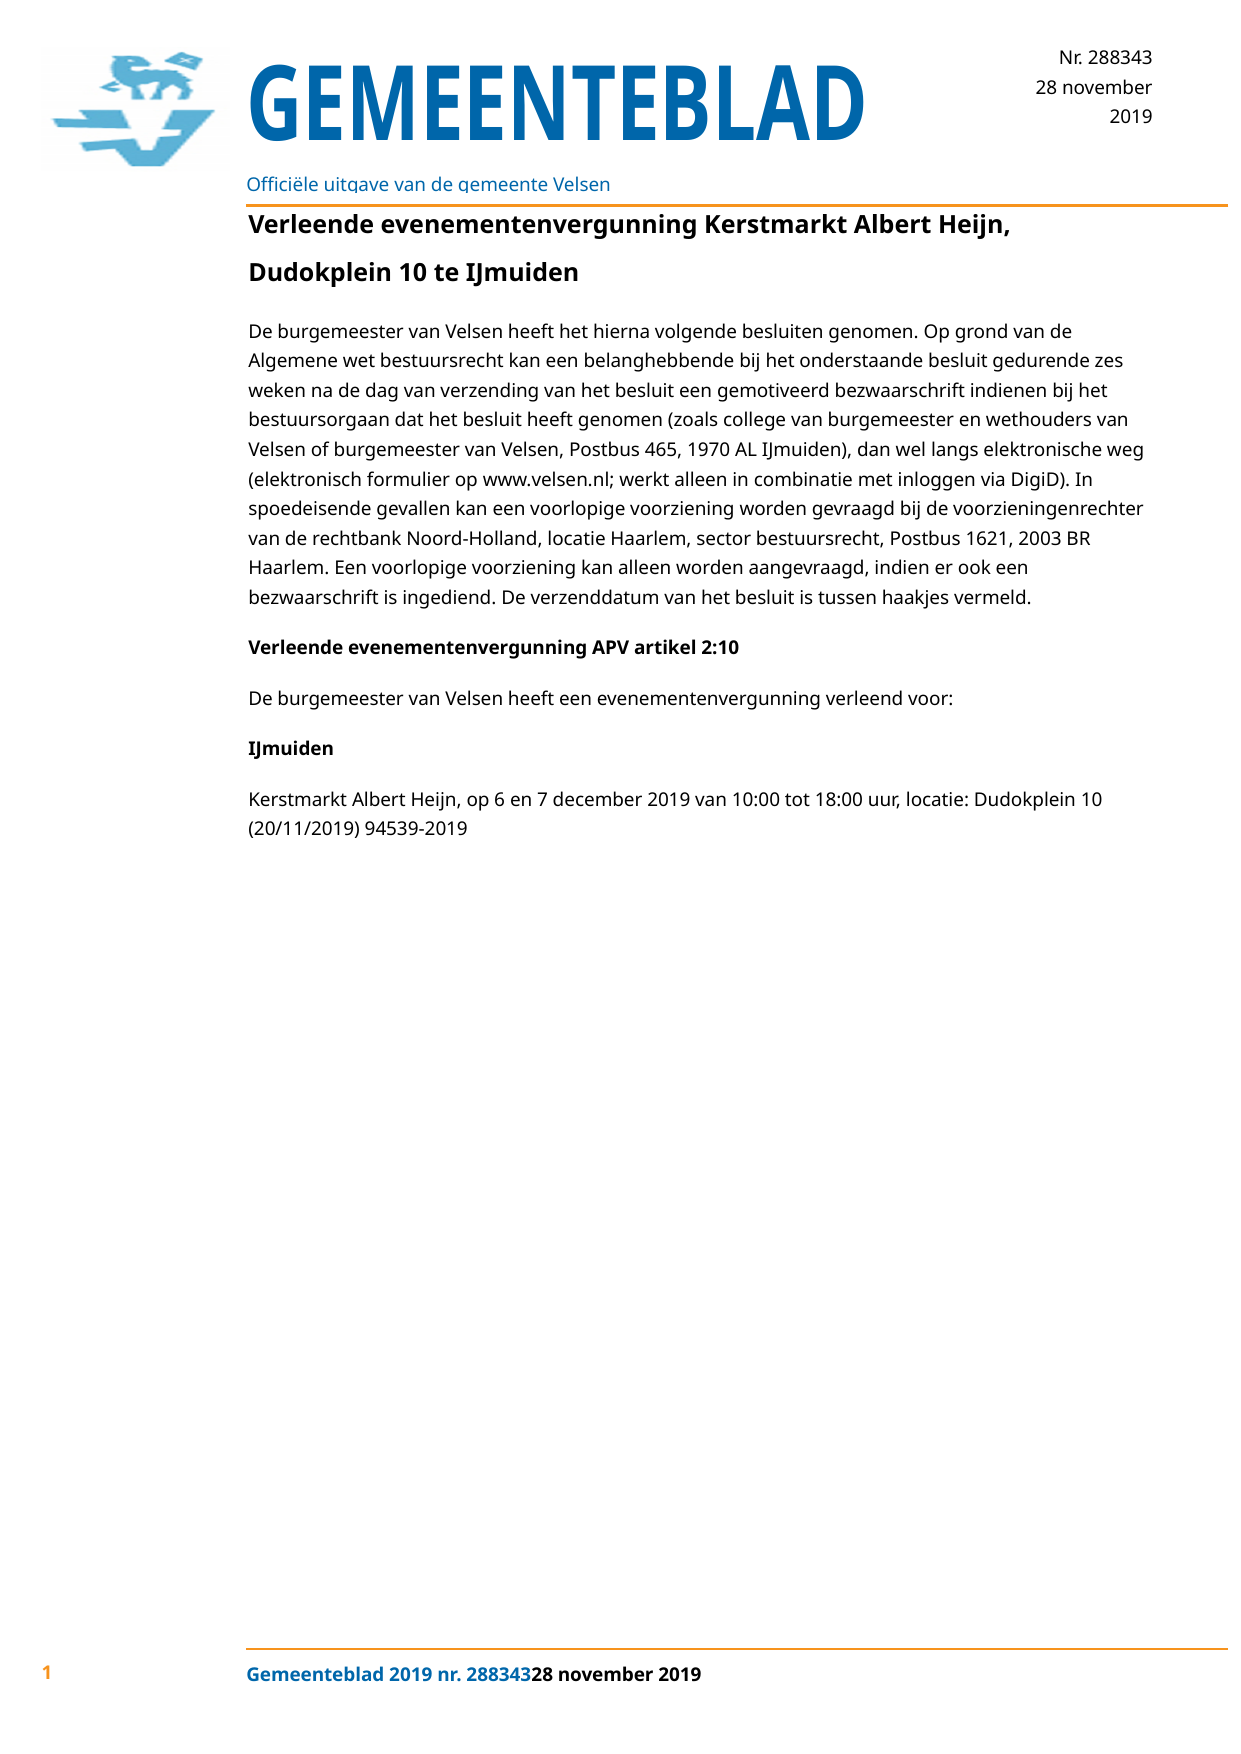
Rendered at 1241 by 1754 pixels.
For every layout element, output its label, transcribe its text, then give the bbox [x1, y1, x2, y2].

text IJmuiden [248, 735, 1152, 761]
text Verleende evenementenvergunning Kerstmarkt Albert Heijn, Dudokplein 10 te IJmuiden [248, 207, 1152, 288]
text De burgemeester van Velsen heeft het hierna volgende besluiten genomen. Op grond van de Algemene wet bestuursrecht kan een belanghebbende bij het onderstaande besluit gedurende zes weken na de dag van verzending van het besluit een gemotiveerd bezwaarschrift indienen bij het bestuursorgaan dat het besluit heeft genomen (zoals college van burgemeester en wethouders van Velsen of burgemeester van Velsen, Postbus 465, 1970 AL IJmuiden), dan wel langs elektronische weg (elektronisch formulier op www.velsen.nl; werkt alleen in combinatie met inloggen via DigiD). In spoedeisende gevallen kan een voorlopige voorziening worden gevraagd bij de voorzieningenrechter van de rechtbank Noord-Holland, locatie Haarlem, sector bestuursrecht, Postbus 1621, 2003 BR Haarlem. Een voorlopige voorziening kan alleen worden aangevraagd, indien er ook een bezwaarschrift is ingediend. De verzenddatum van het besluit is tussen haakjes vermeld. [248, 318, 1152, 610]
text De burgemeester van Velsen heeft een evenementenvergunning verleend voor: [248, 685, 1152, 711]
text Verleende evenementenvergunning APV artikel 2:10 [248, 634, 1152, 660]
picture [41, 47, 231, 172]
text Kerstmarkt Albert Heijn, op 6 en 7 december 2019 van 10:00 tot 18:00 uur, locatie: Dudokplein 10 (20/11/2019) 94539-2019 [248, 786, 1152, 841]
